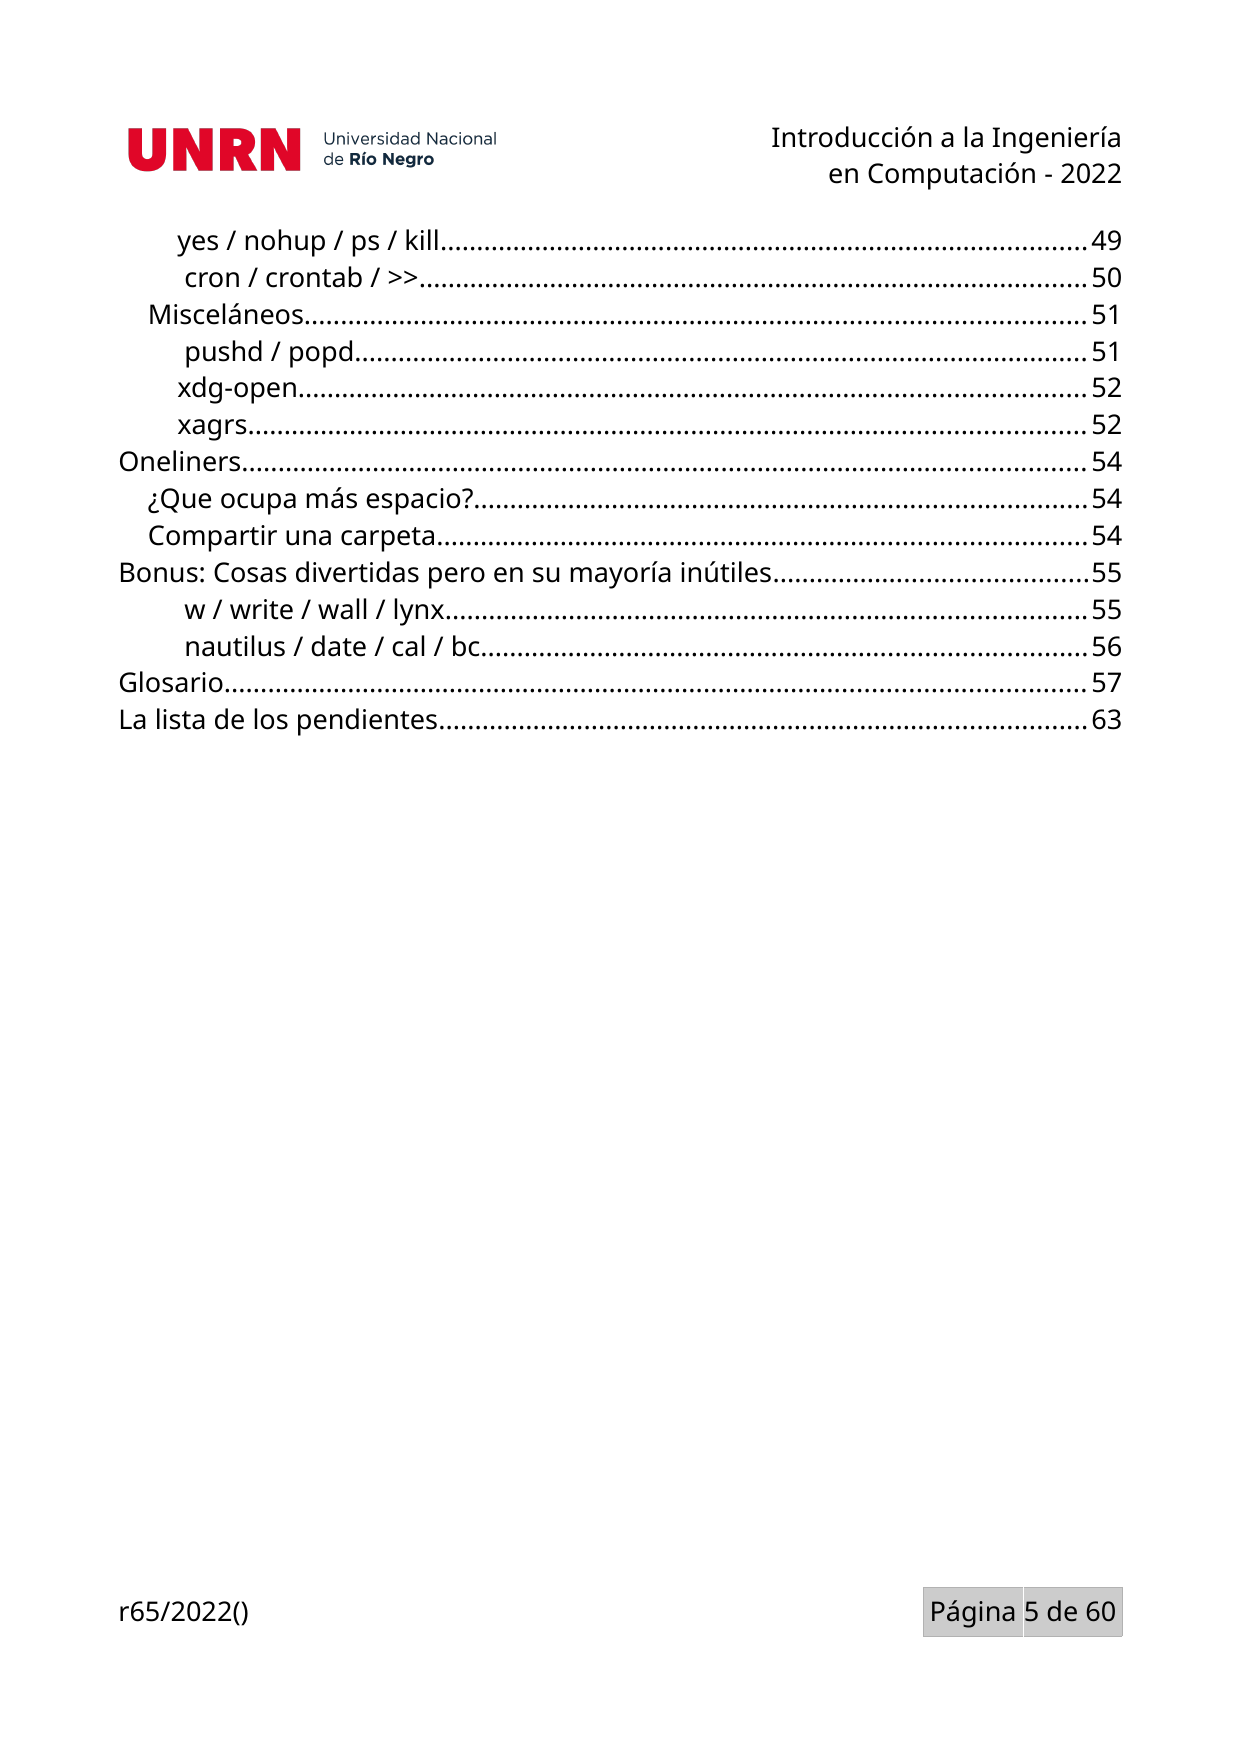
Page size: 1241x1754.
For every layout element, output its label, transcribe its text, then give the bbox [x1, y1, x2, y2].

text Oneliners 54 [118, 443, 1122, 479]
text Misceláneos 51 [148, 295, 1122, 332]
text Bonus: Cosas divertidas pero en su mayoría inútiles 55 [118, 553, 1122, 590]
text yes / nohup / ps / kill 49 [177, 221, 1122, 258]
text La lista de los pendientes 63 [118, 701, 1122, 738]
text Glosario 57 [118, 664, 1122, 701]
text nautilus / date / cal / bc 56 [177, 627, 1122, 664]
text pushd / popd 51 [177, 332, 1122, 369]
text xagrs 52 [177, 406, 1122, 443]
text Compartir una carpeta 54 [148, 516, 1122, 553]
text xdg-open 52 [177, 369, 1122, 406]
text w / write / wall / lynx 55 [177, 590, 1122, 627]
text ¿Que ocupa más espacio? 54 [148, 479, 1122, 516]
text cron / crontab / >> 50 [177, 258, 1122, 295]
picture [118, 118, 505, 180]
